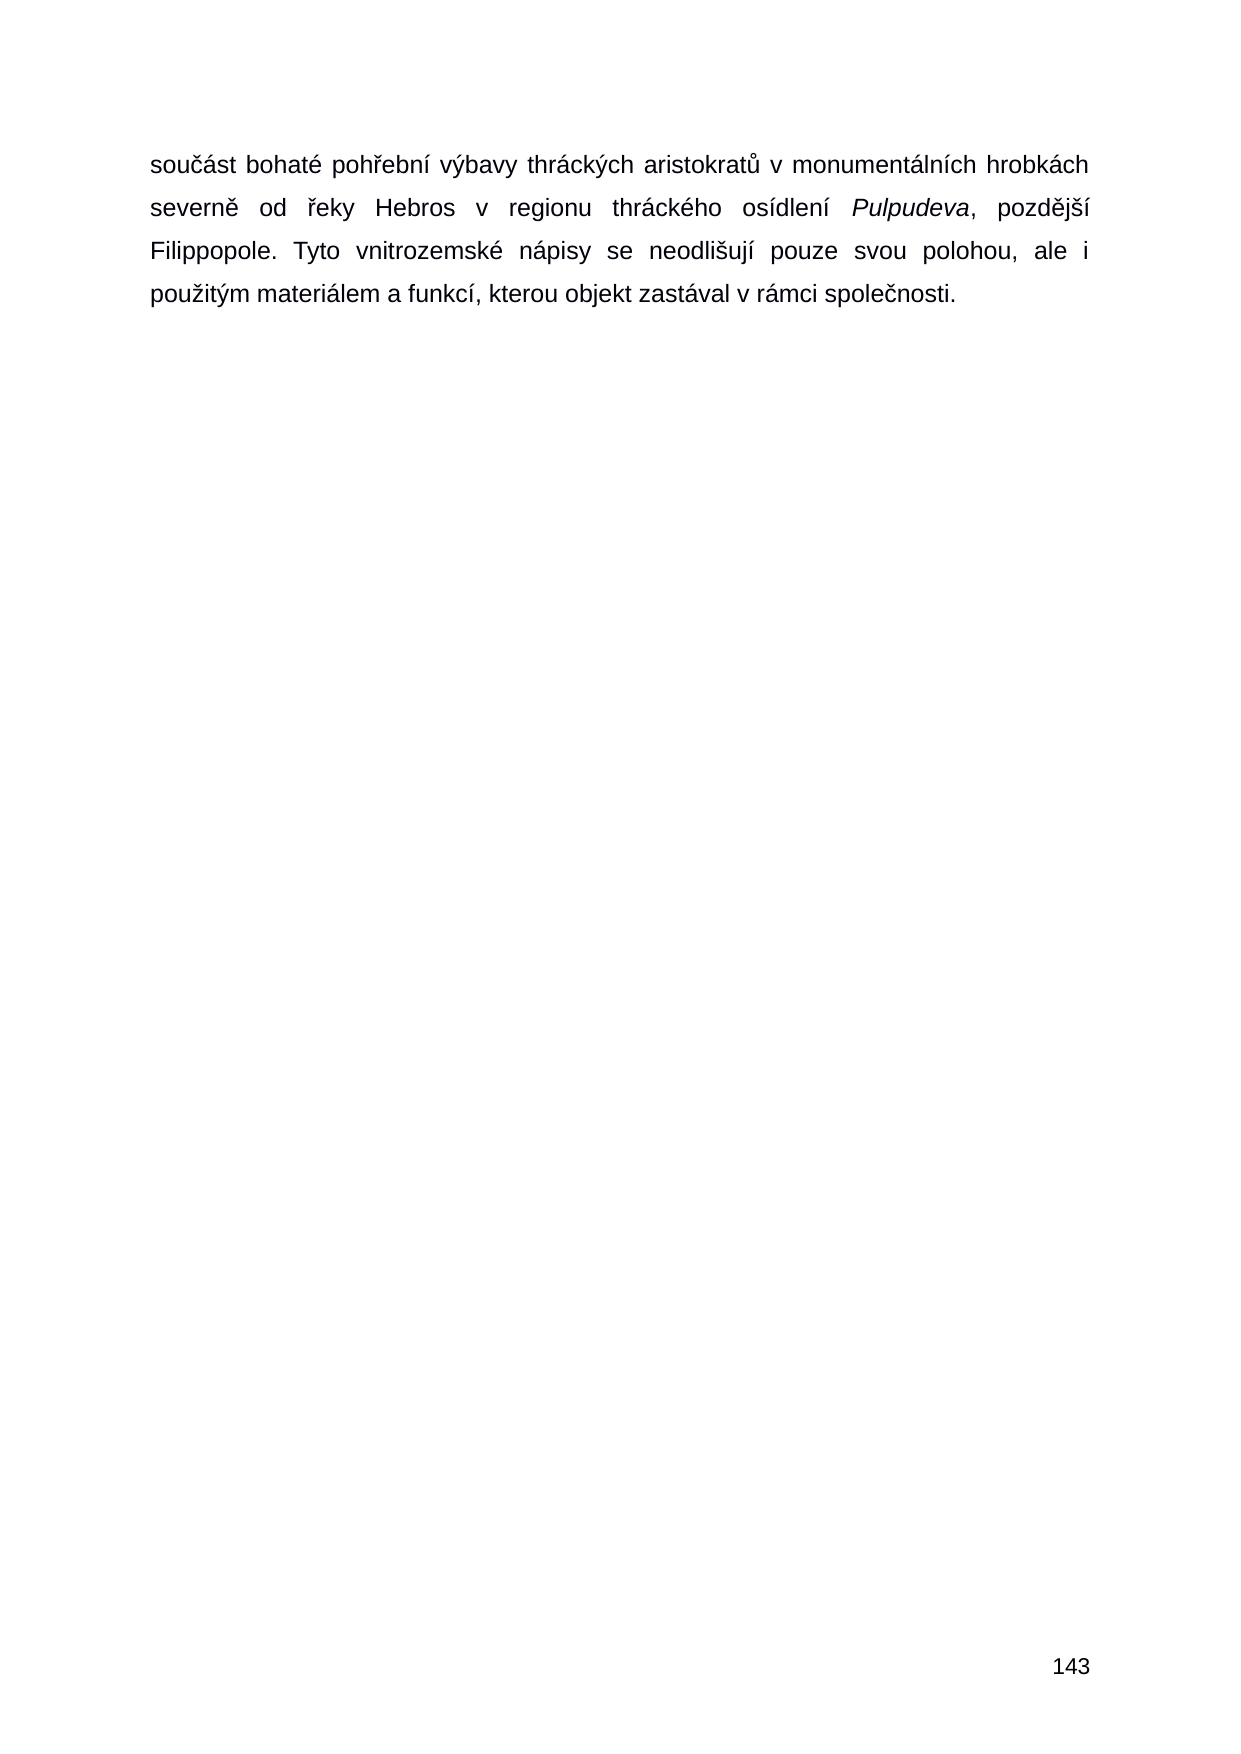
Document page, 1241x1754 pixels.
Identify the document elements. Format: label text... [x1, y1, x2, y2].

text součást bohaté pohřební výbavy thráckých aristokratů v monumentálních hrobkách severně od řeky Hebros v regionu thráckého osídlení Pulpudeva, pozdější Filippopole. Tyto vnitrozemské nápisy se neodlišují pouze svou polohou, ale i použitým materiálem a funkcí, kterou objekt zastával v rámci společnosti. [150, 150, 1090, 308]
